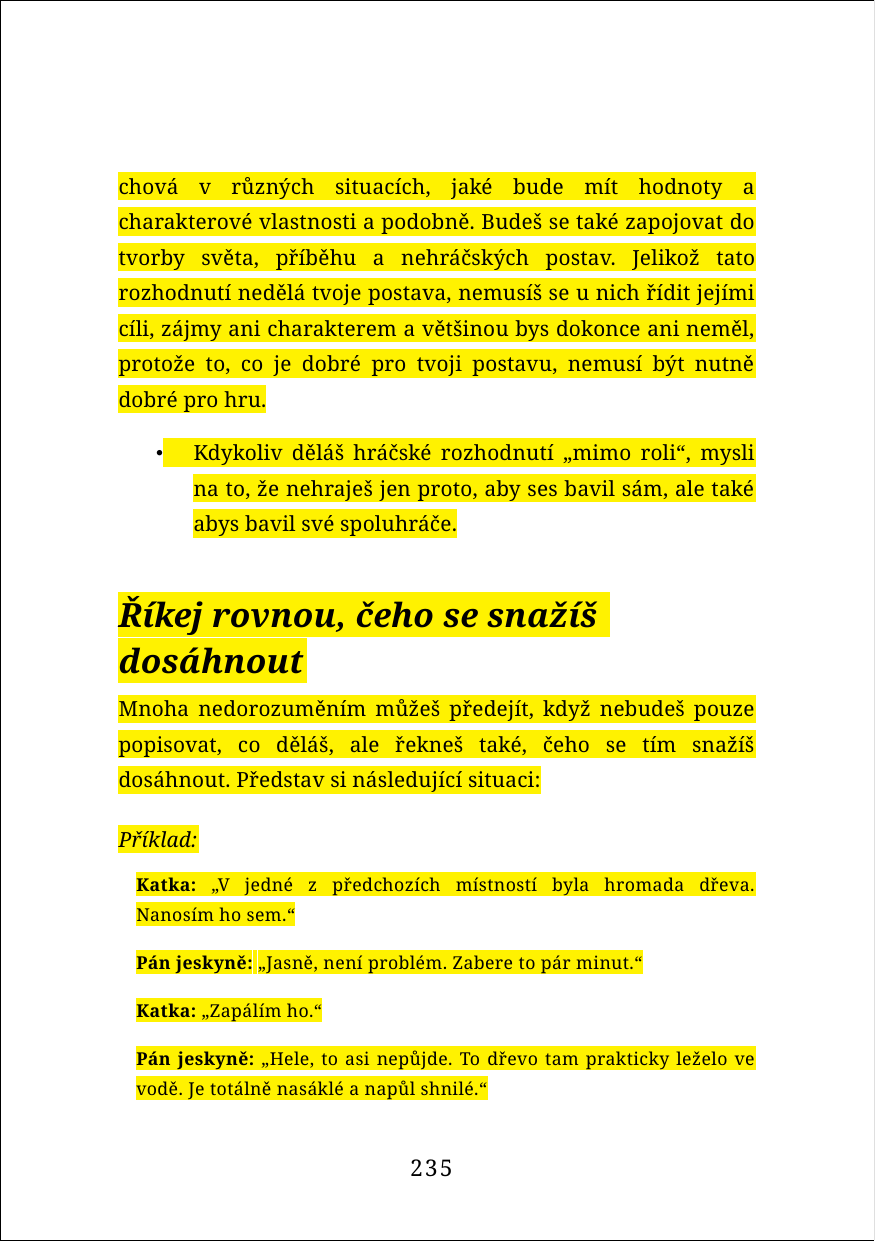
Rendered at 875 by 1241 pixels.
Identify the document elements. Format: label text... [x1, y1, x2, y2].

text Katka: „Zapálím ho.“ [136, 998, 756, 1022]
text Příklad: [118, 825, 756, 853]
list Kdykoliv děláš hráčské rozhodnutí „mimo roli“, mysli na to, že nehraješ jen proto, aby ses bavil sám, ale také abys bavil své spoluhráče. [156, 438, 756, 538]
text Pán jeskyně: „Jasně, není problém. Zabere to pár minut.“ [136, 950, 756, 974]
text Katka: „V jedné z předchozích místností byla hromada dřeva. Nanosím ho sem.“ [136, 872, 756, 926]
subtitle Říkej rovnou, čeho se snažíš dosáhnout [118, 592, 756, 683]
text chová v různých situacích, jaké bude mít hodnoty a charakterové vlastnosti a podobně. Budeš se také zapojovat do tvorby světa, příběhu a nehráčských postav. Jelikož tato rozhodnutí nedělá tvoje postava, nemusíš se u nich řídit jejími cíli, zájmy ani charakterem a většinou bys dokonce ani neměl, protože to, co je dobré pro tvoji postavu, nemusí být nutně dobré pro hru. [118, 172, 756, 413]
text Pán jeskyně: „Hele, to asi nepůjde. To dřevo tam prakticky leželo ve vodě. Je totálně nasáklé a napůl shnilé.“ [136, 1046, 756, 1100]
text Mnoha nedorozuměním můžeš předejít, když nebudeš pouze popisovat, co děláš, ale řekneš také, čeho se tím snažíš dosáhnout. Představ si následující situaci: [118, 694, 756, 794]
